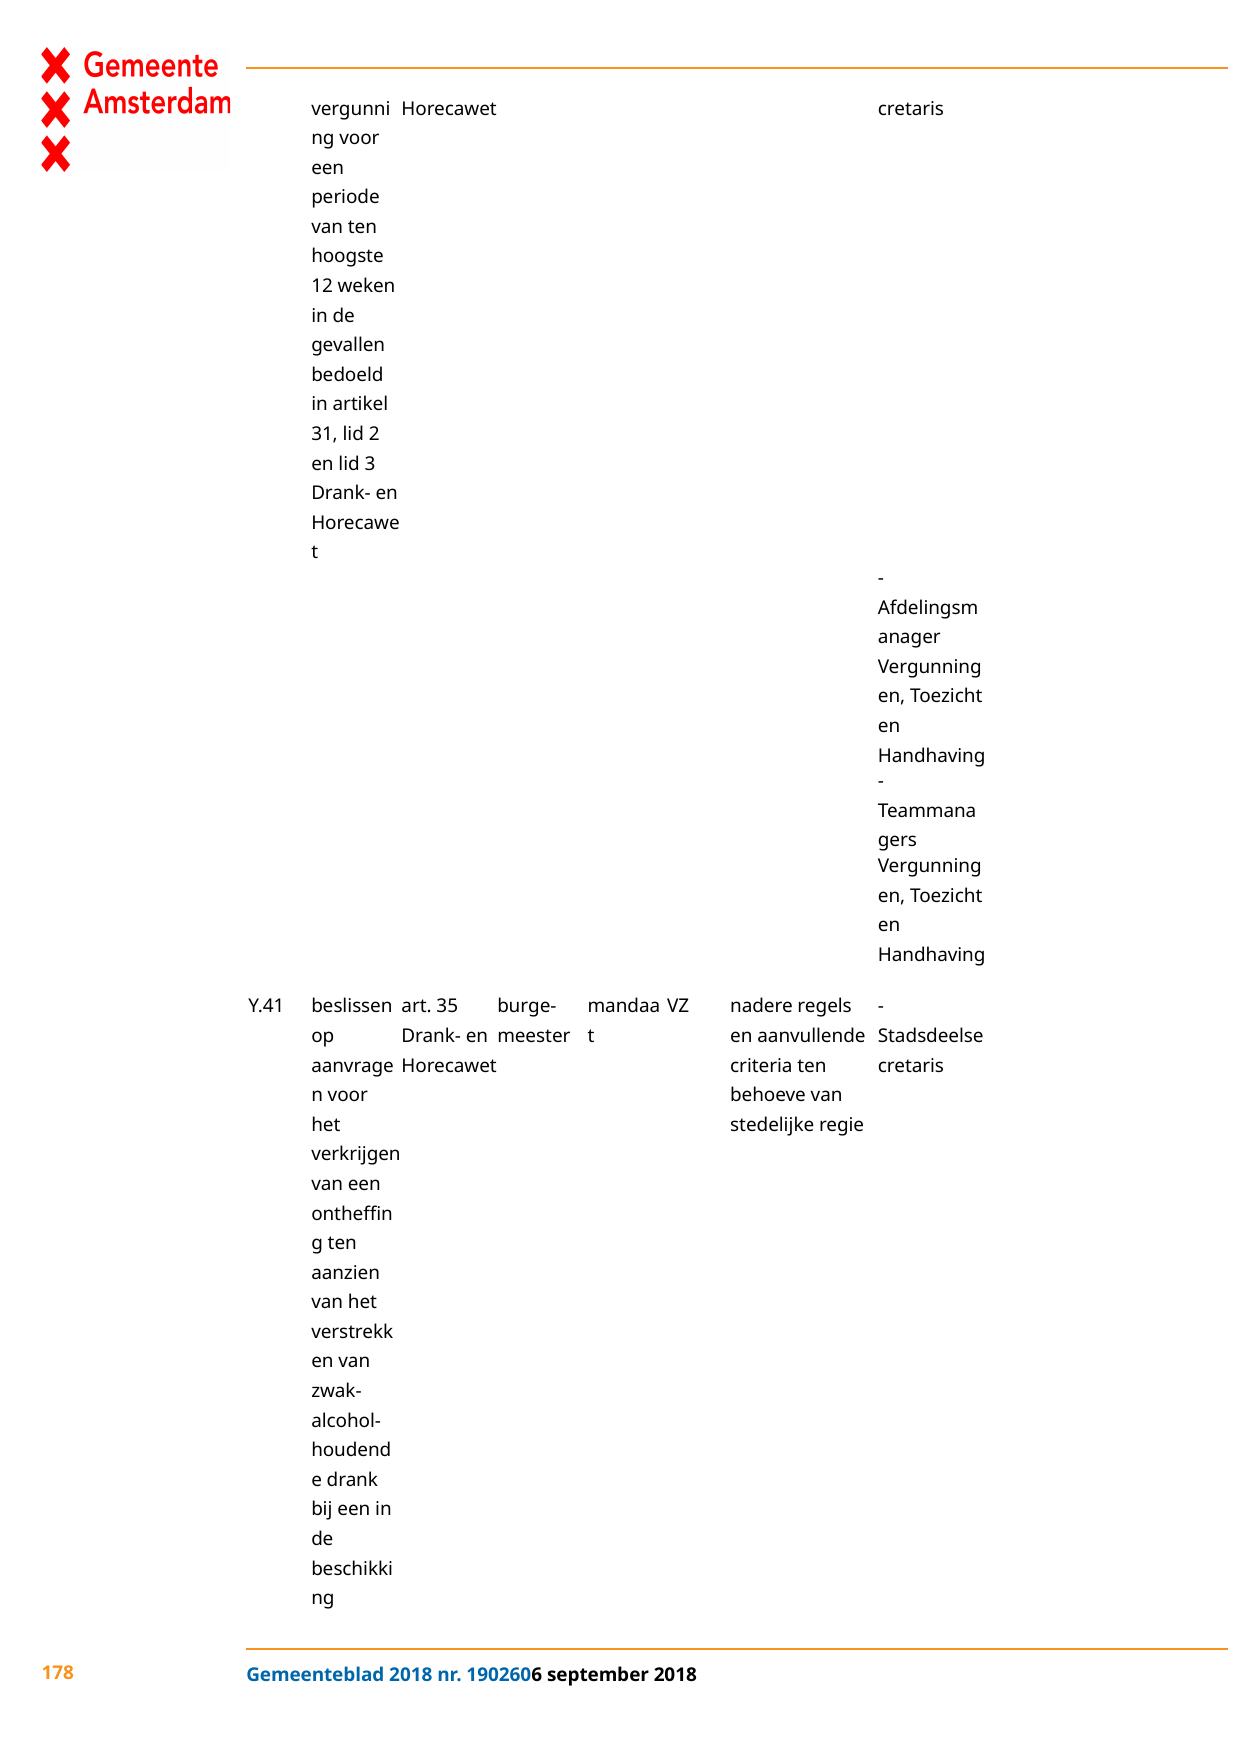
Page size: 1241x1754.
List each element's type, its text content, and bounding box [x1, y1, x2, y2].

table_cell [588, 768, 667, 852]
table_cell [588, 564, 667, 767]
table_cell - Teammanagers [878, 768, 987, 852]
table_cell [401, 564, 497, 767]
table_cell [987, 853, 1069, 967]
table_cell [1069, 853, 1152, 967]
table_cell [730, 95, 878, 564]
table_cell [401, 967, 497, 993]
table_cell - Afdelingsmanager Vergunningen, Toezicht en Handhaving [878, 564, 987, 767]
table_cell [248, 95, 311, 564]
table_cell Y.41 [248, 993, 311, 1610]
table_cell [248, 768, 311, 852]
table_cell [730, 768, 878, 852]
table_cell burge-meester [497, 993, 587, 1610]
table_cell [248, 967, 311, 993]
table_cell Horecawet [401, 95, 497, 564]
table_cell [497, 967, 587, 993]
table_cell [667, 564, 730, 767]
table_cell [1069, 768, 1152, 852]
table_cell [667, 967, 730, 993]
table_cell [667, 853, 730, 967]
table_cell [730, 853, 878, 967]
table_cell [311, 853, 401, 967]
table_cell [730, 967, 878, 993]
table_cell [588, 967, 667, 993]
table_cell [311, 967, 401, 993]
table_cell VZ [667, 993, 730, 1610]
table_cell [667, 768, 730, 852]
table_cell [311, 768, 401, 852]
table_cell [401, 853, 497, 967]
table_cell [987, 768, 1069, 852]
picture [41, 47, 231, 172]
table_cell [667, 95, 730, 564]
table_cell [401, 768, 497, 852]
table_cell [588, 853, 667, 967]
table_cell [878, 967, 987, 993]
table_cell [497, 564, 587, 767]
table_cell [311, 564, 401, 767]
table_cell [1069, 95, 1152, 564]
table_cell [248, 564, 311, 767]
table_cell [588, 95, 667, 564]
table_cell [987, 993, 1069, 1610]
table_cell [987, 564, 1069, 767]
table_cell - Stadsdeelsecretaris [878, 993, 987, 1610]
table_cell art. 35 Drank- en Horecawet [401, 993, 497, 1610]
table_cell [497, 768, 587, 852]
table_cell nadere regels en aanvullende criteria ten behoeve van stedelijke regie [730, 993, 878, 1610]
table_cell mandaat [588, 993, 667, 1610]
table_cell vergunning voor een periode van ten hoogste 12 weken in de gevallen bedoeld in artikel 31, lid 2 en lid 3 Drank- en Horecawet [311, 95, 401, 564]
table_cell [497, 853, 587, 967]
table_cell [248, 853, 311, 967]
table_cell [987, 967, 1069, 993]
table_cell beslissen op aanvragen voor het verkrijgen van een ontheffing ten aanzien van het verstrekken van zwak-alcohol-houdende drank bij een in de beschikking [311, 993, 401, 1610]
table_cell [987, 95, 1069, 564]
table_cell Vergunningen, Toezicht en Handhaving [878, 853, 987, 967]
table_cell [730, 564, 878, 767]
table_cell [1069, 993, 1152, 1610]
table_cell [497, 95, 587, 564]
table_cell [1069, 564, 1152, 767]
table_cell [1069, 967, 1152, 993]
table_cell cretaris [878, 95, 987, 564]
